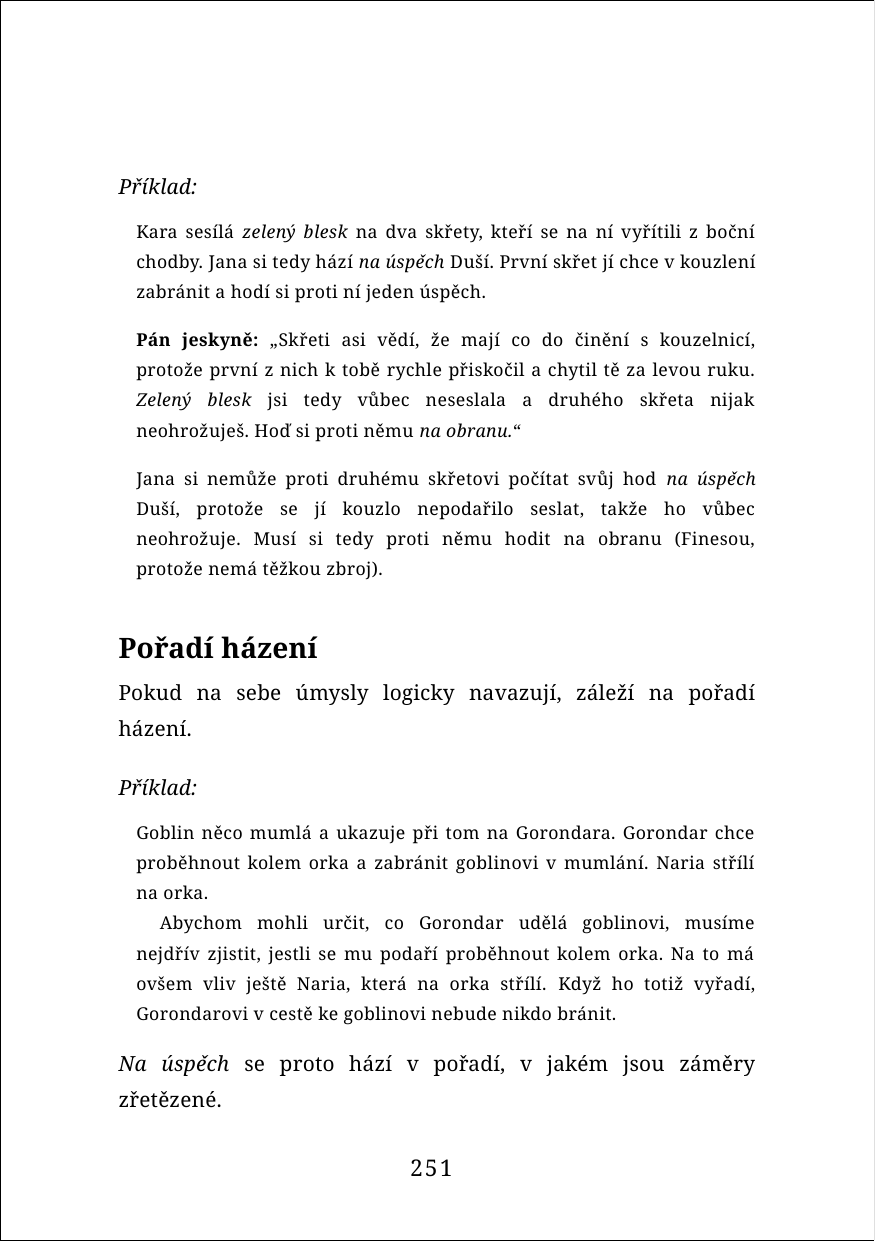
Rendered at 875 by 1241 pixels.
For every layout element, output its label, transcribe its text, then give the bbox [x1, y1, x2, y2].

text Příklad: [118, 172, 756, 200]
text Jana si nemůže proti druhému skřetovi počítat svůj hod na úspěch Duší, protože se jí kouzlo nepodařilo seslat, takže ho vůbec neohrožuje. Musí si tedy proti němu hodit na obranu (Finesou, protože nemá těžkou zbroj). [136, 466, 756, 581]
text Pán jeskyně: „Skřeti asi vědí, že mají co do činění s kouzelnicí, protože první z nich k tobě rychle přiskočil a chytil tě za levou ruku. Zelený blesk jsi tedy vůbec neseslala a druhého skřeta nijak neohrožuješ. Hoď si proti němu na obranu.“ [136, 327, 756, 442]
text Kara sesílá zelený blesk na dva skřety, kteří se na ní vyřítili z boční chodby. Jana si tedy hází na úspěch Duší. První skřet jí chce v kouzlení zabránit a hodí si proti ní jeden úspěch. [136, 219, 756, 304]
text Na úspěch se proto hází v pořadí, v jakém jsou záměry zřetězené. [118, 1049, 756, 1113]
subtitle Pořadí házení [118, 628, 756, 666]
text Pokud na sebe úmysly logicky navazují, záleží na pořadí házení. [118, 678, 756, 742]
text Příklad: [118, 773, 756, 801]
text Goblin něco mumlá a ukazuje při tom na Gorondara. Gorondar chce proběhnout kolem orka a zabránit goblinovi v mumlání. Naria střílí na orka. Abychom mohli určit, co Gorondar udělá goblinovi, musíme nejdřív zjistit, jestli se mu podaří proběhnout kolem orka. Na to má ovšem vliv ještě Naria, která na orka střílí. Když ho totiž vyřadí, Gorondarovi v cestě ke goblinovi nebude nikdo bránit. [136, 820, 756, 1026]
